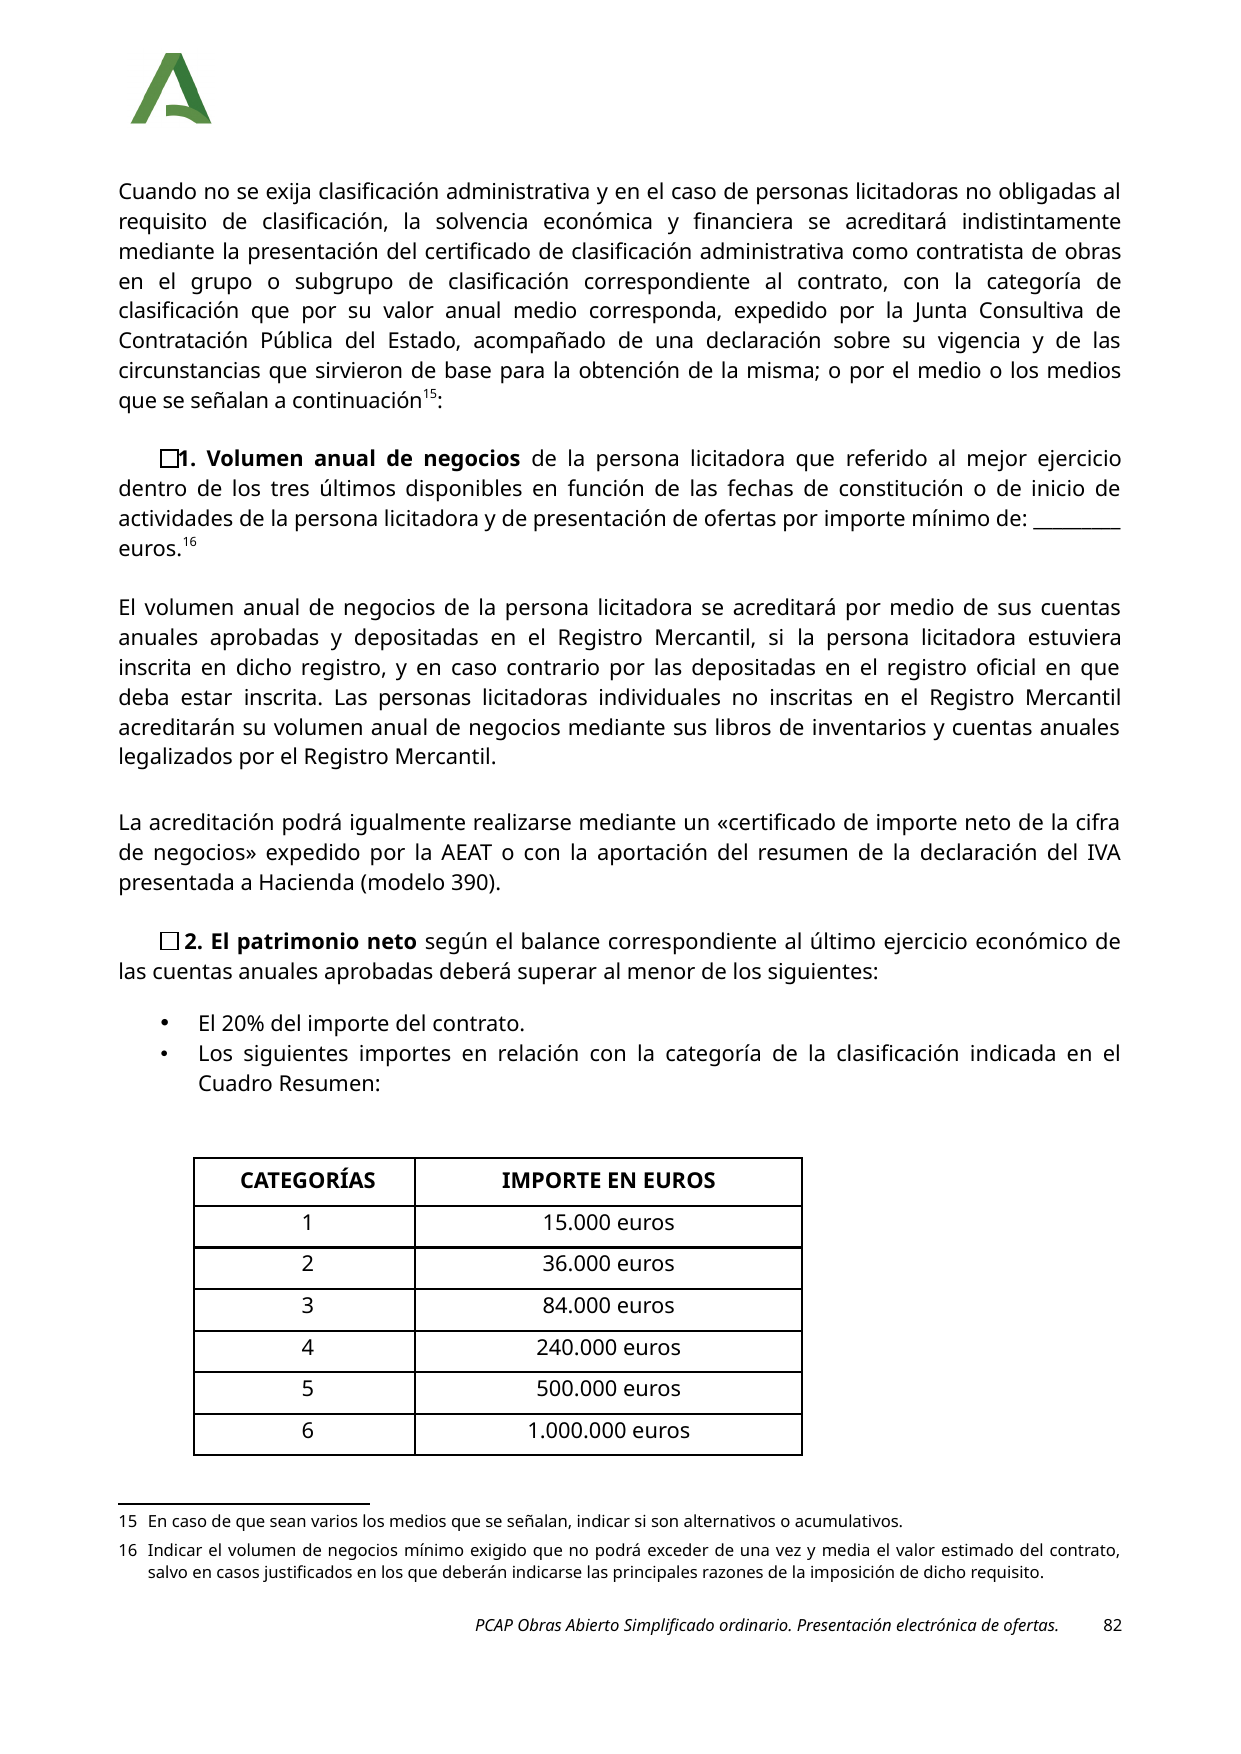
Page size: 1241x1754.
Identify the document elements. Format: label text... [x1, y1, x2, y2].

table_header IMPORTE EN EUROS [416, 1159, 801, 1205]
table_cell 84.000 euros [416, 1290, 801, 1329]
picture [127, 48, 216, 128]
list El 20% del importe del contrato. [160, 1008, 1122, 1038]
text 2. El patrimonio neto según el balance correspondiente al último ejercicio económico de las cuentas anuales aprobadas deberá superar al menor de los siguientes: [118, 926, 1122, 986]
text Cuando no se exija clasificación administrativa y en el caso de personas licitadoras no obligadas al requisito de clasificación, la solvencia económica y financiera se acreditará indistintamente mediante la presentación del certificado de clasificación administrativa como contratista de obras en el grupo o subgrupo de clasificación correspondiente al contrato, con la categoría de clasificación que por su valor anual medio corresponda, expedido por la Junta Consultiva de Contratación Pública del Estado, acompañado de una declaración sobre su vigencia y de las circunstancias que sirvieron de base para la obtención de la misma; o por el medio o los medios que se señalan a continuación: [118, 176, 1122, 415]
text 1. Volumen anual de negocios de la persona licitadora que referido al mejor ejercicio dentro de los tres últimos disponibles en función de las fechas de constitución o de inicio de actividades de la persona licitadora y de presentación de ofertas por importe mínimo de: _________ euros. [118, 443, 1122, 563]
table_cell 3 [195, 1290, 414, 1329]
table_header CATEGORÍAS [195, 1159, 414, 1205]
table_cell 2 [195, 1249, 414, 1288]
table_cell 1 [195, 1207, 414, 1246]
table_cell 240.000 euros [416, 1332, 801, 1371]
table_cell 5 [195, 1373, 414, 1413]
text La acreditación podrá igualmente realizarse mediante un «certificado de importe neto de la cifra de negocios» expedido por la AEAT o con la aportación del resumen de la declaración del IVA presentada a Hacienda (modelo 390). [118, 807, 1122, 896]
table_cell 36.000 euros [416, 1249, 801, 1288]
table_cell 6 [195, 1415, 414, 1454]
table_cell 1.000.000 euros [416, 1415, 801, 1454]
text El volumen anual de negocios de la persona licitadora se acreditará por medio de sus cuentas anuales aprobadas y depositadas en el Registro Mercantil, si la persona licitadora estuviera inscrita en dicho registro, y en caso contrario por las depositadas en el registro oficial en que deba estar inscrita. Las personas licitadoras individuales no inscritas en el Registro Mercantil acreditarán su volumen anual de negocios mediante sus libros de inventarios y cuentas anuales legalizados por el Registro Mercantil. [118, 592, 1122, 771]
table_cell 500.000 euros [416, 1373, 801, 1413]
text En caso de que sean varios los medios que se señalan, indicar si son alternativos o acumulativos. [118, 1509, 1122, 1532]
table_cell 15.000 euros [416, 1207, 801, 1246]
list Los siguientes importes en relación con la categoría de la clasificación indicada en el Cuadro Resumen: [160, 1038, 1122, 1098]
table_cell 4 [195, 1332, 414, 1371]
text Indicar el volumen de negocios mínimo exigido que no podrá exceder de una vez y media el valor estimado del contrato, salvo en casos justificados en los que deberán indicarse las principales razones de la imposición de dicho requisito. [118, 1538, 1122, 1584]
